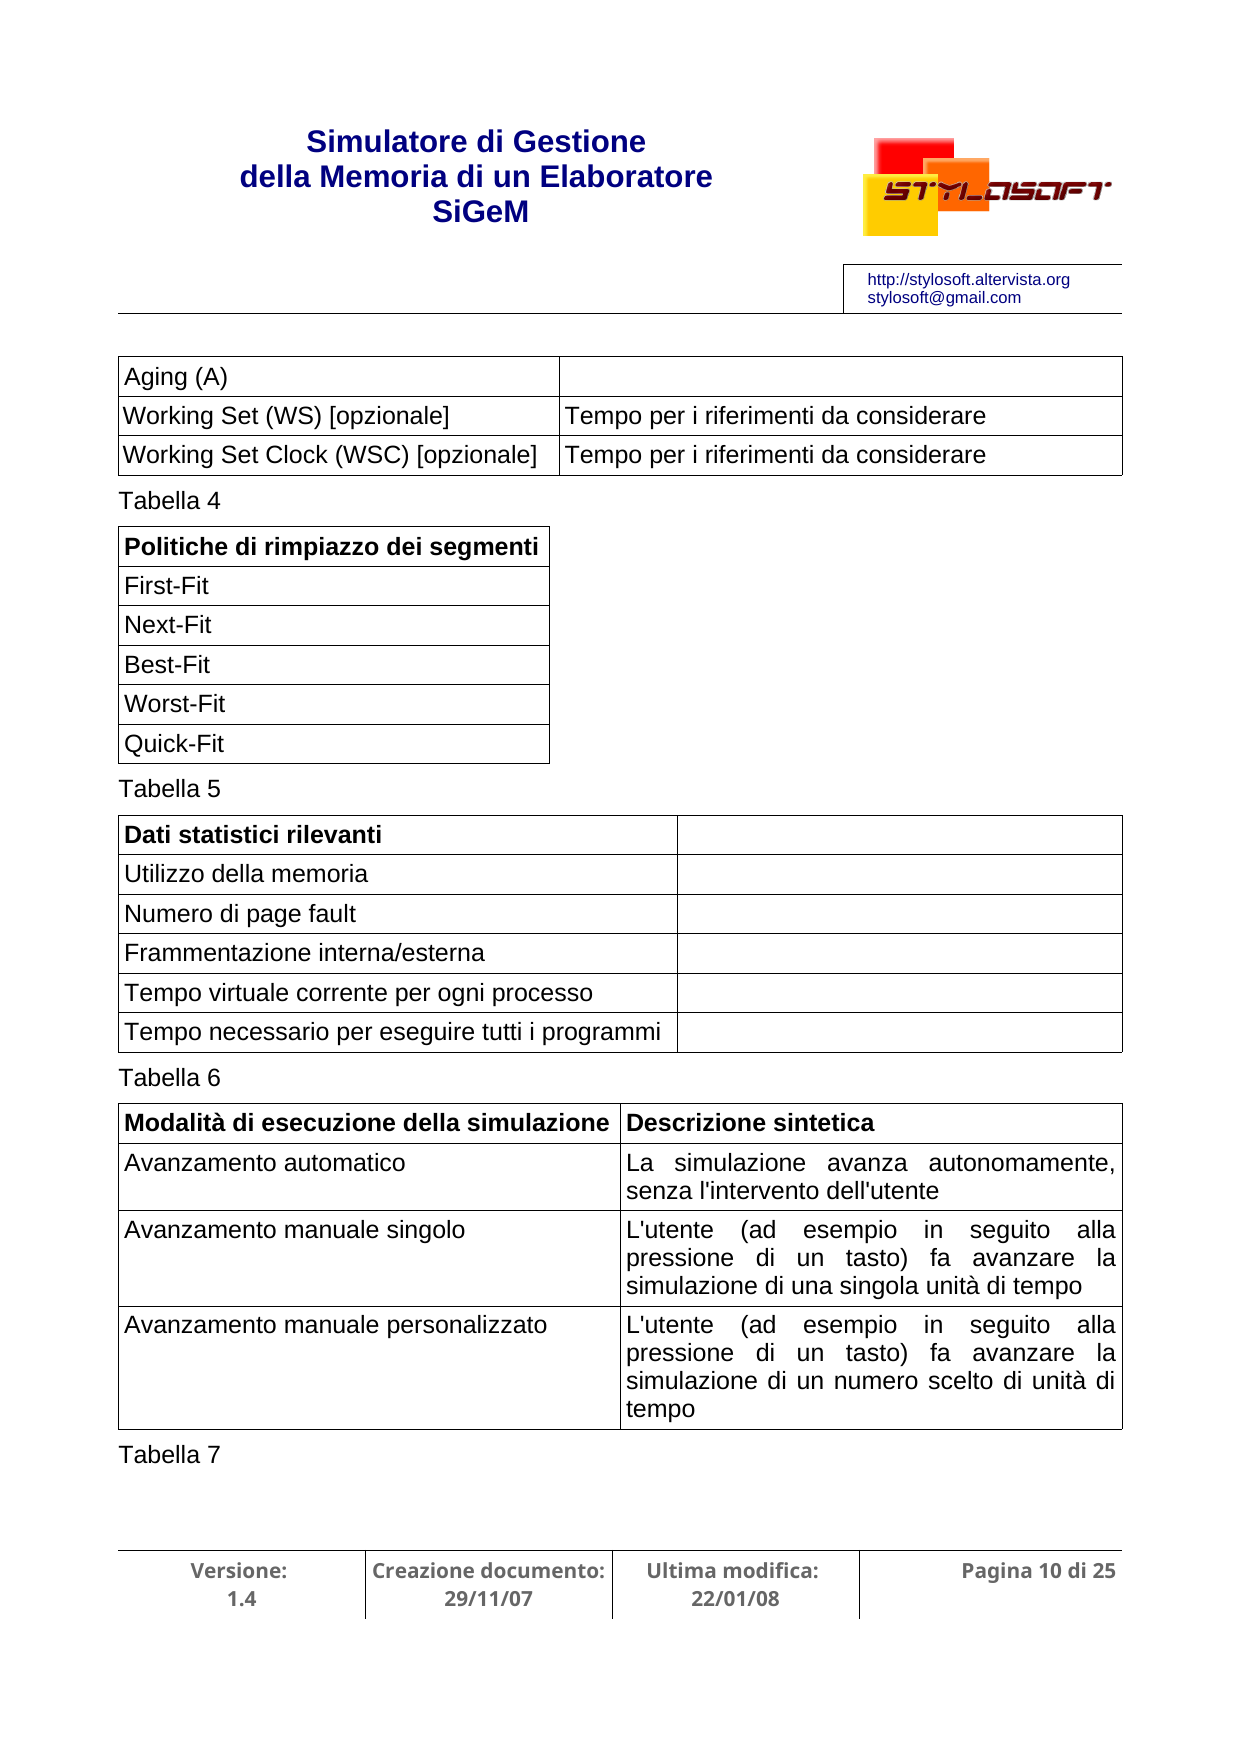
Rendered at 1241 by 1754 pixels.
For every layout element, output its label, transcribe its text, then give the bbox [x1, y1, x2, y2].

text Tabella 7 [118, 1441, 1104, 1468]
table_header [678, 816, 1122, 854]
table_cell Avanzamento automatico [119, 1144, 620, 1210]
picture [848, 123, 1117, 247]
table_cell Tempo per i riferimenti da considerare [560, 436, 1122, 475]
table_cell Working Set Clock (WSC) [opzionale] [119, 436, 559, 475]
table_cell Frammentazione interna/esterna [119, 934, 677, 973]
table_cell L'utente (ad esempio in seguito alla pressione di un tasto) fa avanzare la simulazione di un numero scelto di unità di tempo [621, 1307, 1122, 1429]
text Tabella 6 [118, 1064, 1104, 1092]
table_cell Aging (A) [119, 357, 559, 396]
table_cell First-Fit [119, 567, 549, 605]
table_cell [678, 934, 1122, 973]
table_cell Utilizzo della memoria [119, 855, 677, 894]
table_cell Tempo virtuale corrente per ogni processo [119, 974, 677, 1012]
table_cell [678, 855, 1122, 894]
table_header Modalità di esecuzione della simulazione [119, 1104, 620, 1143]
table_cell [560, 357, 1122, 396]
table_cell Worst-Fit [119, 685, 549, 724]
table_cell La simulazione avanza autonomamente, senza l'intervento dell'utente [621, 1144, 1122, 1210]
text Tabella 4 [118, 487, 1104, 515]
table_cell Numero di page fault [119, 895, 677, 933]
table_cell Avanzamento manuale personalizzato [119, 1307, 620, 1429]
table_header Descrizione sintetica [621, 1104, 1122, 1143]
table_cell Avanzamento manuale singolo [119, 1211, 620, 1306]
table_cell L'utente (ad esempio in seguito alla pressione di un tasto) fa avanzare la simulazione di una singola unità di tempo [621, 1211, 1122, 1306]
text Tabella 5 [118, 775, 1104, 803]
table_cell Tempo per i riferimenti da considerare [560, 397, 1122, 435]
table_header Dati statistici rilevanti [119, 816, 677, 854]
table_cell Best-Fit [119, 646, 549, 684]
table_cell Tempo necessario per eseguire tutti i programmi [119, 1013, 677, 1052]
table_cell Next-Fit [119, 606, 549, 645]
table_cell [678, 1013, 1122, 1052]
table_header Politiche di rimpiazzo dei segmenti [119, 527, 549, 566]
table_cell Quick-Fit [119, 725, 549, 763]
table_cell [678, 974, 1122, 1012]
table_cell [678, 895, 1122, 933]
table_cell Working Set (WS) [opzionale] [119, 397, 559, 435]
